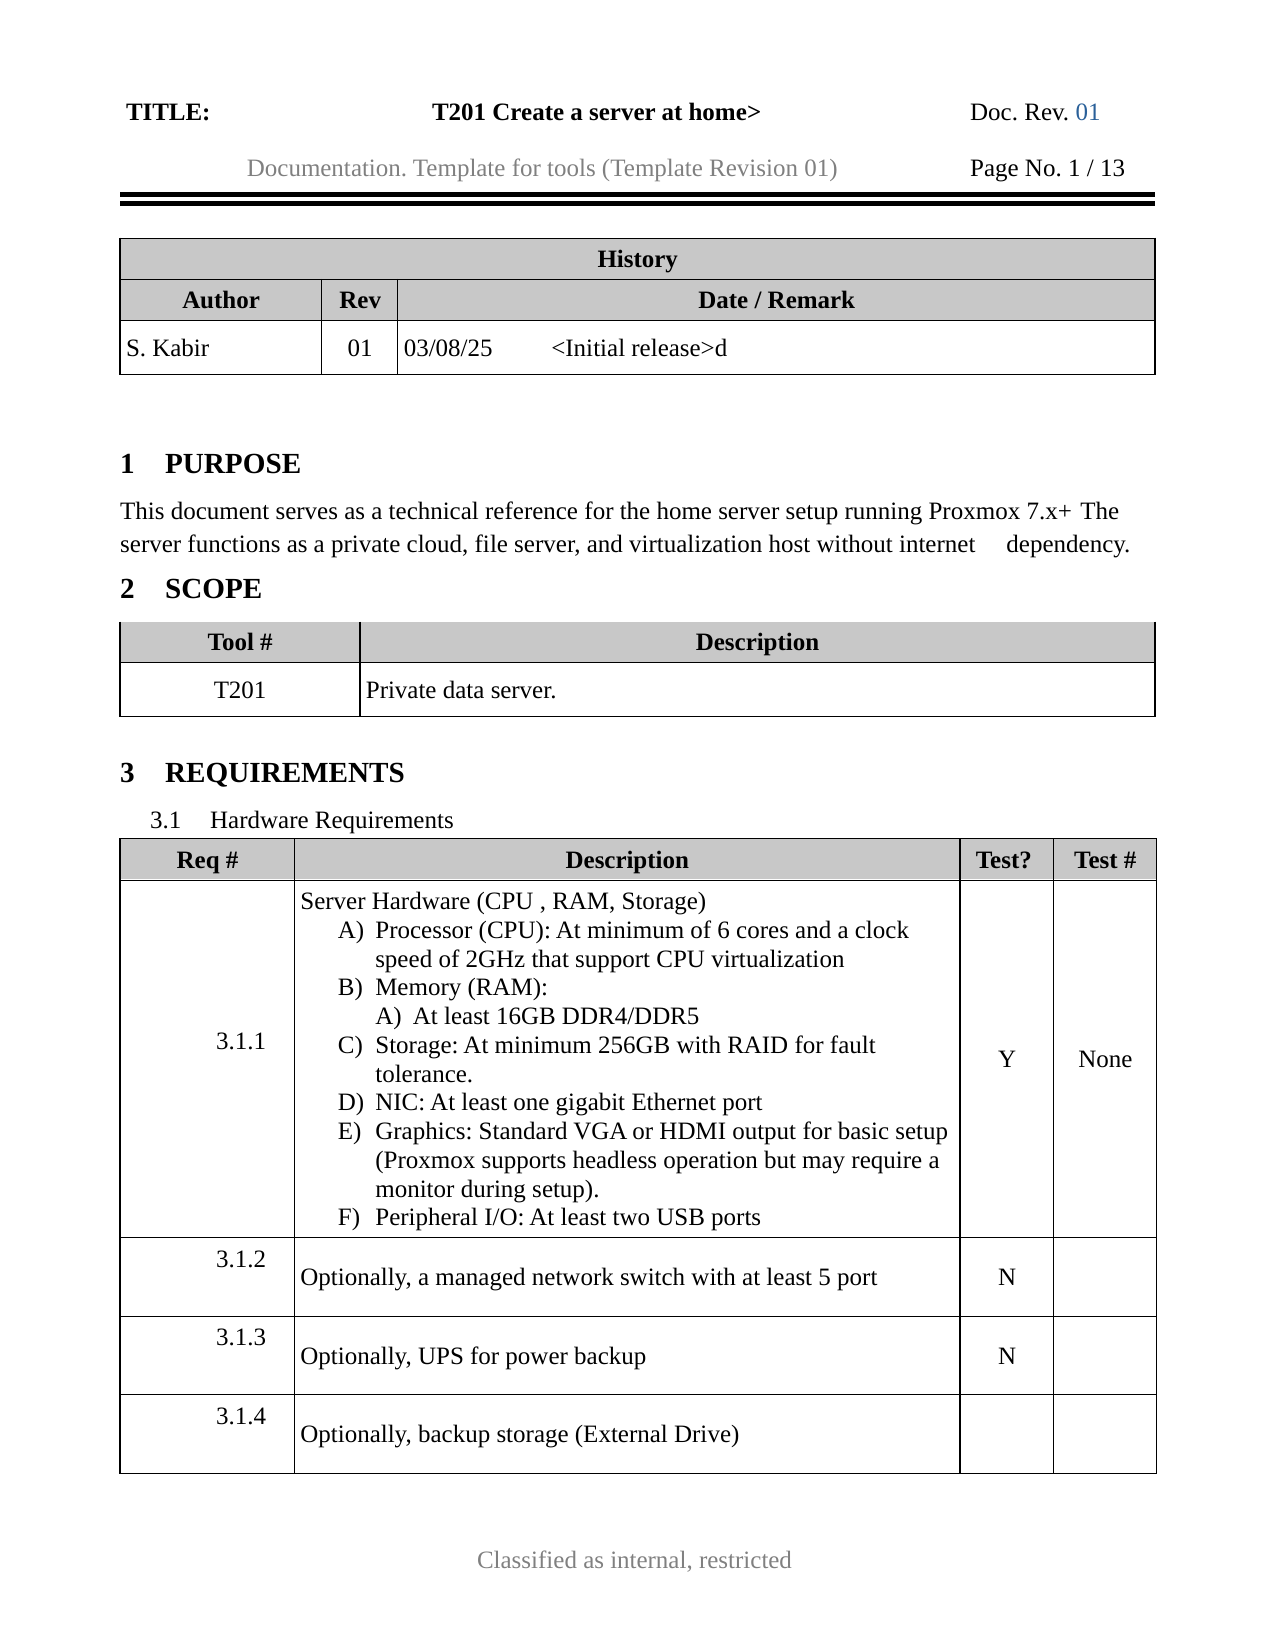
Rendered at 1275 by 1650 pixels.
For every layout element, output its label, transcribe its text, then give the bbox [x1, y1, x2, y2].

subtitle Purpose [120, 446, 1155, 479]
subtitle This document serves as a technical reference for the home server setup running Proxmox 7.x+ The server functions as a private cloud, file server, and virtualization host without internet dependency. [120, 496, 1155, 558]
table_header Tool # [121, 622, 359, 662]
table_cell Optionally, UPS for power backup [295, 1317, 959, 1394]
table_cell [121, 881, 294, 1237]
table_cell [1054, 1395, 1156, 1473]
table_cell Date / Remark [398, 280, 1154, 320]
table_cell [1054, 1238, 1156, 1316]
table_cell T201 [121, 663, 359, 716]
subtitle Hardware Requirements [120, 805, 1155, 834]
table_cell 01 [322, 321, 397, 374]
table_header Test # [1054, 839, 1156, 879]
table_cell Private data server. [361, 663, 1154, 716]
table_cell N [961, 1317, 1053, 1394]
table_cell None [1054, 881, 1156, 1237]
table_cell [121, 1317, 294, 1394]
table_cell Rev [322, 280, 397, 320]
subtitle SCOPE [120, 571, 1155, 605]
table_cell Optionally, backup storage (External Drive) [295, 1395, 959, 1473]
table_header Description [361, 622, 1154, 662]
table_cell [961, 1395, 1053, 1473]
subtitle Requirements [120, 755, 1155, 788]
table_cell 03/08/25 <Initial release>d [398, 321, 1154, 374]
table_cell Y [961, 881, 1053, 1237]
table_cell [121, 1395, 294, 1473]
table_header Description [295, 839, 959, 879]
table_cell Server Hardware (CPU , RAM, Storage) Processor (CPU): At minimum of 6 cores and a clock speed of 2GHz that support CPU virtualization Memory (RAM): At least 16GB DDR4/DDR5 Storage: At minimum 256GB with RAID for fault tolerance. NIC: At least one gigabit Ethernet port Graphics: Standard VGA or HDMI output for basic setup (Proxmox supports headless operation but may require a monitor during setup). Peripheral I/O: At least two USB ports [295, 881, 959, 1237]
table_header Req # [121, 839, 294, 879]
table_cell Author [121, 280, 321, 320]
table_cell [1054, 1317, 1156, 1394]
table_cell [121, 1238, 294, 1316]
table_cell S. Kabir [121, 321, 321, 374]
table_cell N [961, 1238, 1053, 1316]
table_header History [121, 239, 1154, 279]
table_header Test? [961, 839, 1053, 879]
table_cell Optionally, a managed network switch with at least 5 port [295, 1238, 959, 1316]
